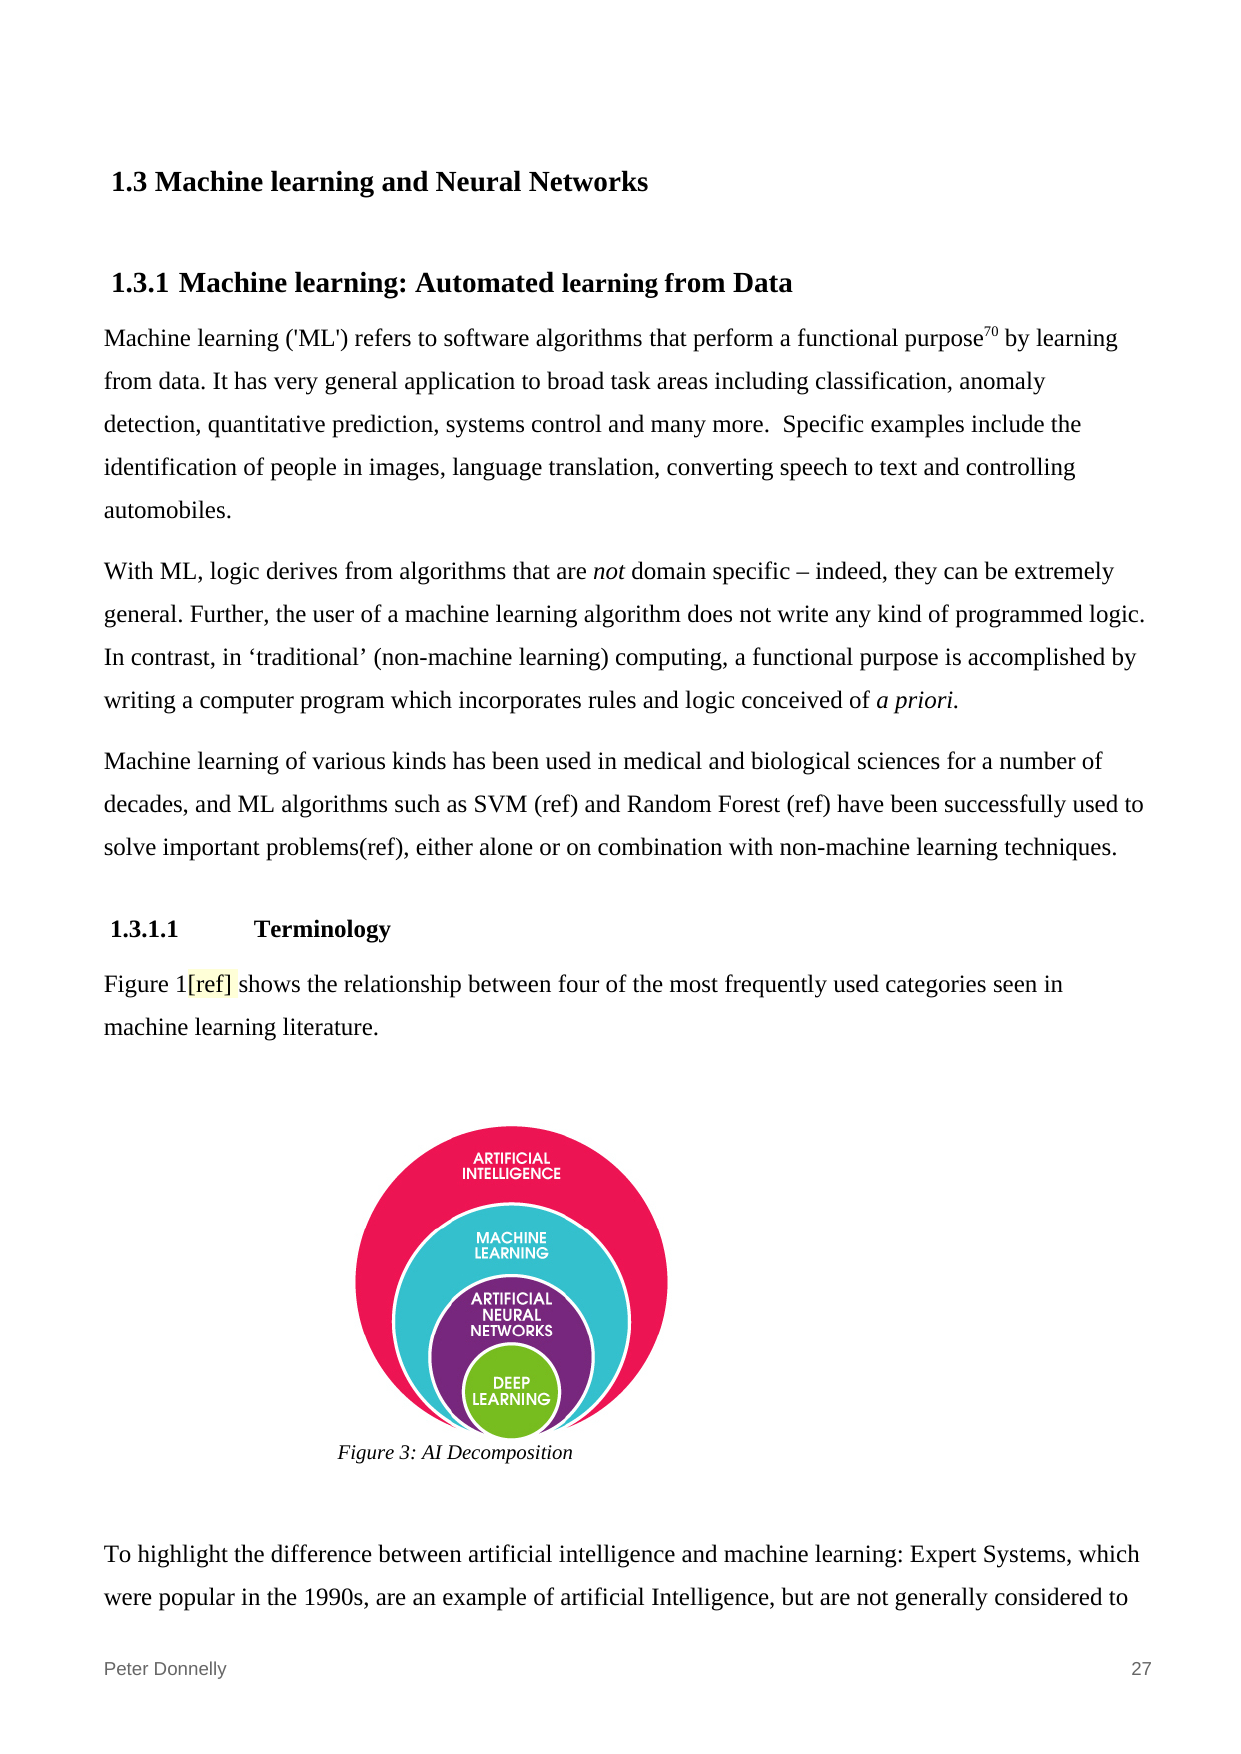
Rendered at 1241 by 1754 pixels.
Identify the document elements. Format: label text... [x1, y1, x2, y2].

picture [337, 1122, 679, 1440]
subtitle Machine learning: Automated learning from Data [103, 266, 1146, 299]
text With ML, logic derives from algorithms that are not domain specific – indeed, they can be extremely general. Further, the user of a machine learning algorithm does not write any kind of programmed logic. In contrast, in ‘traditional’ (non-machine learning) computing, a functional purpose is accomplished by writing a computer program which incorporates rules and logic conceived of a priori. [103, 556, 1146, 714]
subtitle Machine learning and Neural Networks [103, 164, 1146, 198]
text Figure 1[ref] shows the relationship between four of the most frequently used categories seen in machine learning literature. [103, 969, 1146, 1041]
text Machine learning ('ML') refers to software algorithms that perform a functional purpose by learning from data. It has very general application to broad task areas including classification, anomaly detection, quantitative prediction, systems control and many more. Specific examples include the identification of people in images, language translation, converting speech to text and controlling automobiles. [103, 323, 1146, 524]
text Figure 3: AI Decomposition [337, 1440, 678, 1463]
text Machine learning of various kinds has been used in medical and biological sciences for a number of decades, and ML algorithms such as SVM (ref) and Random Forest (ref) have been successfully used to solve important problems(ref), either alone or on combination with non-machine learning techniques. [103, 746, 1146, 861]
subtitle Terminology [103, 914, 1146, 943]
text To highlight the difference between artificial intelligence and machine learning: Expert Systems, which were popular in the 1990s, are an example of artificial Intelligence, but are not generally considered to [103, 1539, 1146, 1611]
